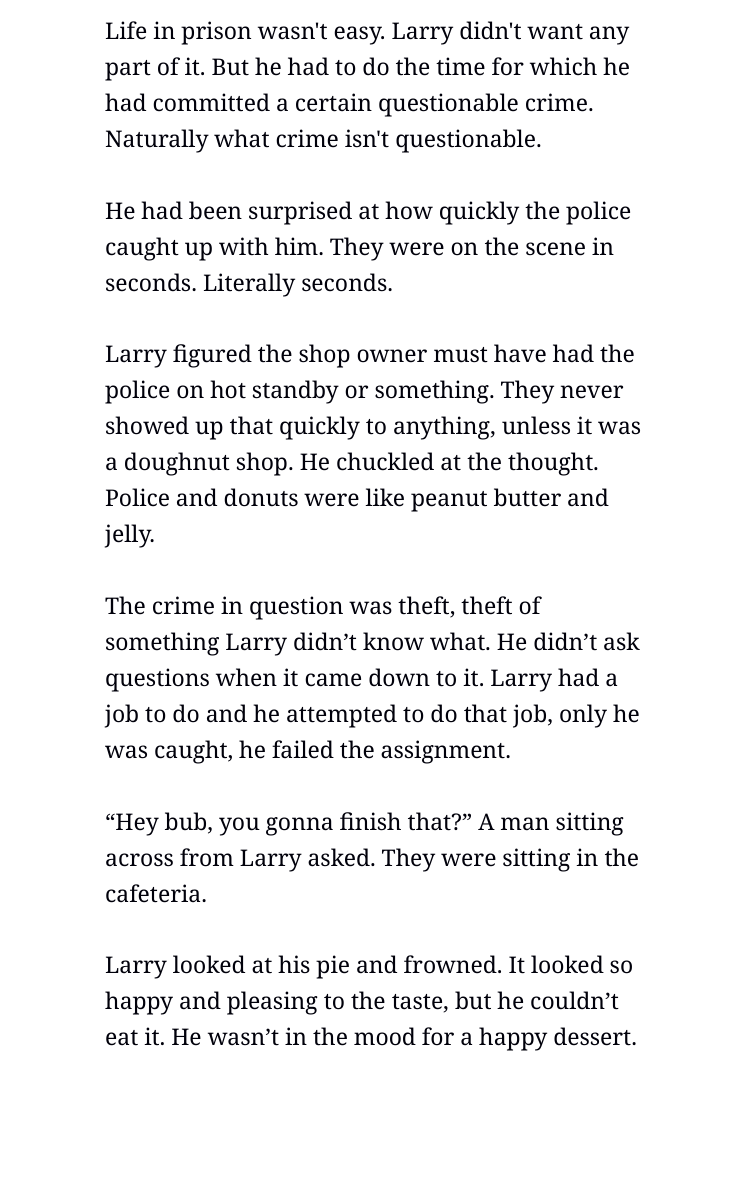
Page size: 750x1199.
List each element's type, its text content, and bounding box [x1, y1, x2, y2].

text He had been surprised at how quickly the police caught up with him. They were on the scene in seconds. Literally seconds. [105, 195, 645, 298]
text The crime in question was theft, theft of something Larry didn’t know what. He didn’t ask questions when it came down to it. Larry had a job to do and he attempted to do that job, only he was caught, he failed the assignment. [105, 590, 645, 765]
text Larry figured the shop owner must have had the police on hot standby or something. They never showed up that quickly to anything, unless it was a doughnut shop. He chuckled at the thought. Police and donuts were like peanut butter and jelly. [105, 338, 645, 549]
text Life in prison wasn't easy. Larry didn't want any part of it. But he had to do the time for which he had committed a certain questionable crime. Naturally what crime isn't questionable. [105, 15, 645, 154]
text Larry looked at his pie and frowned. It looked so happy and pleasing to the taste, but he couldn’t eat it. He wasn’t in the mood for a happy dessert. [105, 949, 645, 1052]
text “Hey bub, you gonna finish that?” A man sitting across from Larry asked. They were sitting in the cafeteria. [105, 806, 645, 909]
